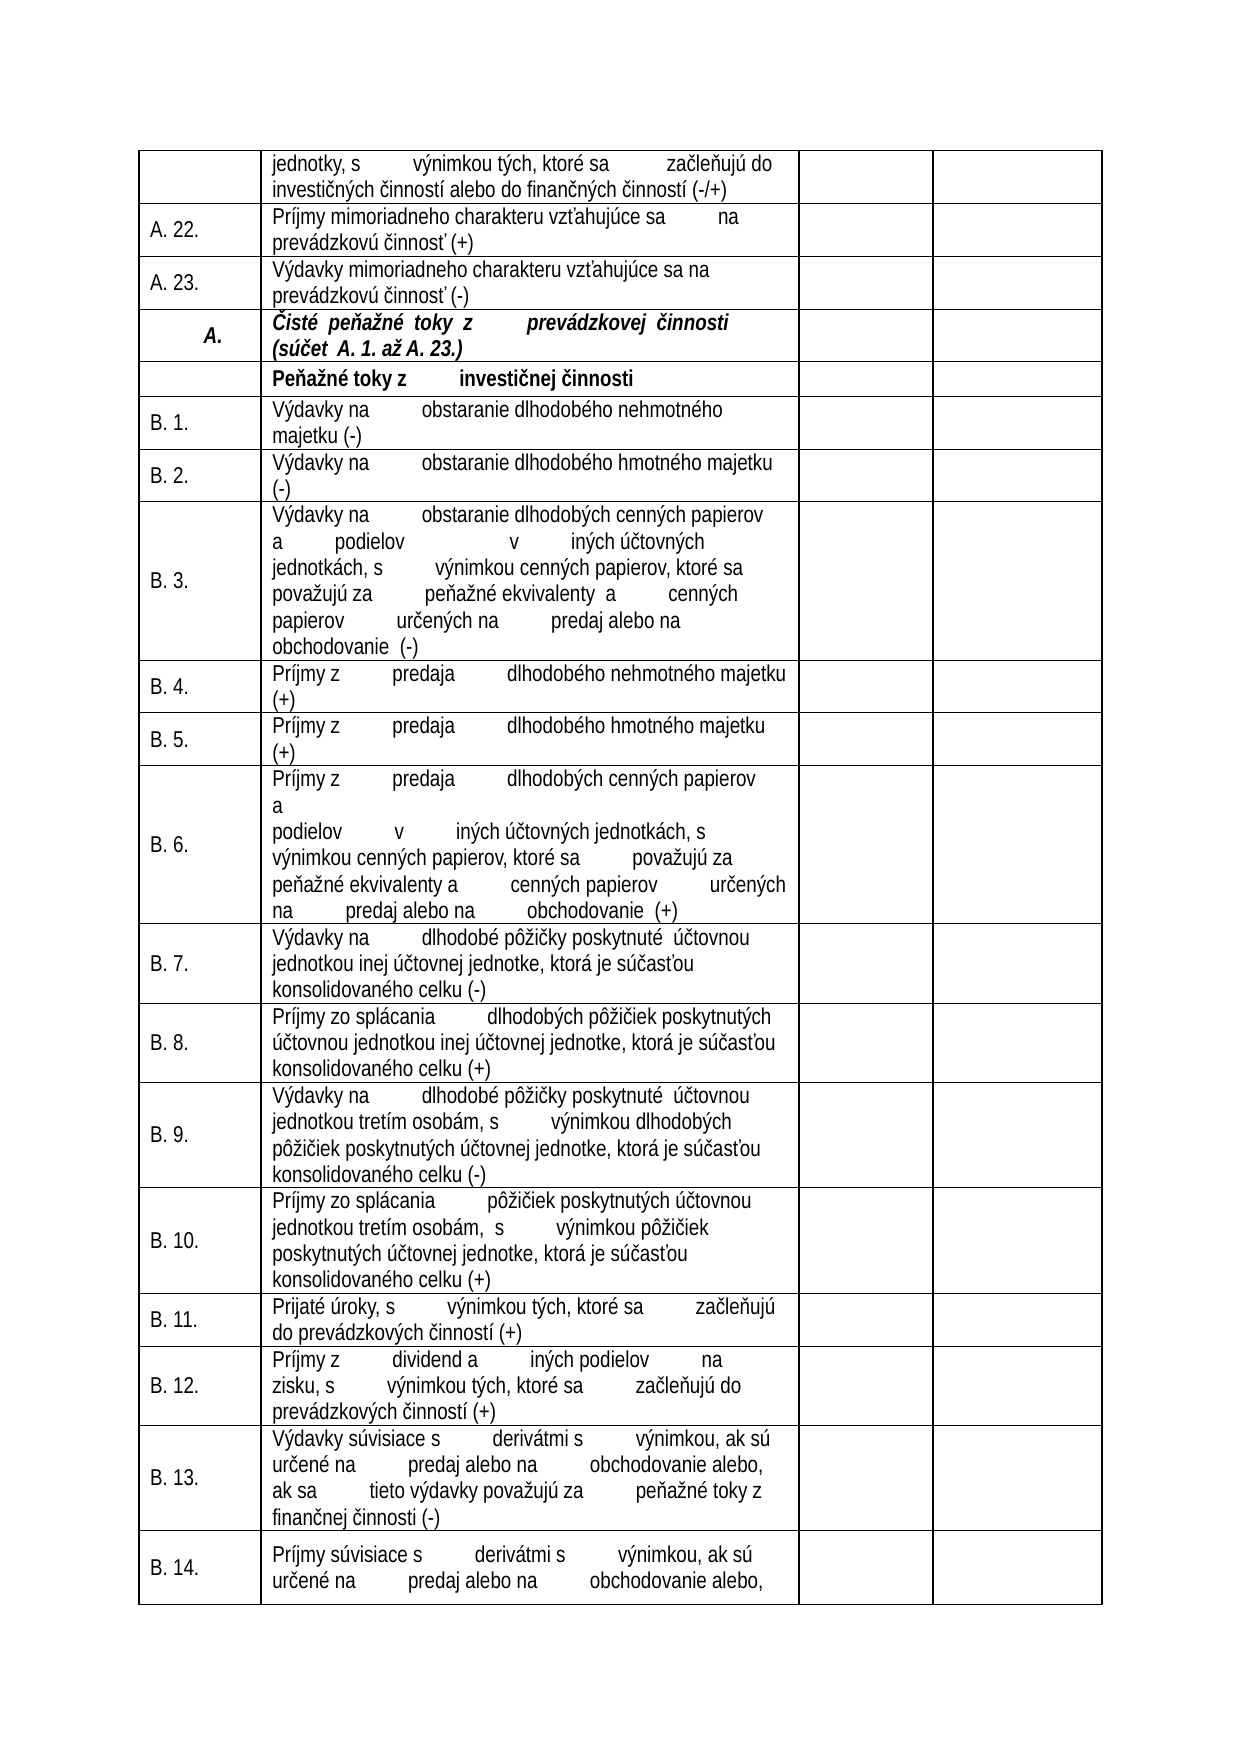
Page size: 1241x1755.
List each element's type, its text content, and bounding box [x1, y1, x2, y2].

table_cell Výdavky na obstaranie dlhodobých cenných papierov a podielov v iných účtovných jednotkách, s výnimkou cenných papierov, ktoré sa považujú za peňažné ekvivalenty a cenných papierov určených na predaj alebo na obchodovanie (-) [262, 502, 798, 659]
table_cell [800, 661, 932, 712]
table_cell Výdavky na dlhodobé pôžičky poskytnuté účtovnou jednotkou tretím osobám, s výnimkou dlhodobých pôžičiek poskytnutých účtovnej jednotke, ktorá je súčasťou konsolidovaného celku (-) [262, 1083, 798, 1187]
table_cell [934, 502, 1101, 659]
table_cell [800, 1347, 932, 1425]
table_cell [934, 1188, 1101, 1293]
table_cell Príjmy z predaja dlhodobých cenných papierov a podielov v iných účtovných jednotkách, s výnimkou cenných papierov, ktoré sa považujú za peňažné ekvivalenty a cenných papierov určených na predaj alebo na obchodovanie (+) [262, 766, 798, 923]
table_cell [140, 151, 260, 203]
table_cell [934, 1083, 1101, 1187]
table_cell B. 14. [140, 1531, 260, 1604]
table_cell [800, 1426, 932, 1530]
table_cell [800, 502, 932, 659]
table_cell Príjmy z predaja dlhodobého nehmotného majetku (+) [262, 661, 798, 712]
table_cell [800, 450, 932, 501]
table_cell [934, 1347, 1101, 1425]
table_cell [934, 924, 1101, 1002]
table_cell B. 13. [140, 1426, 260, 1530]
table_cell Výdavky súvisiace s derivátmi s výnimkou, ak sú určené na predaj alebo na obchodovanie alebo, ak sa tieto výdavky považujú za peňažné toky z finančnej činnosti (-) [262, 1426, 798, 1530]
table_cell [800, 1531, 932, 1604]
table_cell [800, 1294, 932, 1346]
table_cell [800, 1004, 932, 1082]
table_cell [800, 1083, 932, 1187]
table_cell [800, 924, 932, 1002]
table_cell [934, 1531, 1101, 1604]
table_cell B. 1. [140, 397, 260, 448]
table_cell Príjmy zo splácania dlhodobých pôžičiek poskytnutých účtovnou jednotkou inej účtovnej jednotke, ktorá je súčasťou konsolidovaného celku (+) [262, 1004, 798, 1082]
table_cell Prijaté úroky, s výnimkou tých, ktoré sa začleňujú do prevádzkových činností (+) [262, 1294, 798, 1346]
table_cell [934, 1004, 1101, 1082]
table_cell A. 22. [140, 204, 260, 256]
table_cell [934, 450, 1101, 501]
table_cell A. [140, 310, 260, 361]
table_cell Príjmy z dividend a iných podielov na zisku, s výnimkou tých, ktoré sa začleňujú do prevádzkových činností (+) [262, 1347, 798, 1425]
table_cell Príjmy zo splácania pôžičiek poskytnutých účtovnou jednotkou tretím osobám, s výnimkou pôžičiek poskytnutých účtovnej jednotke, ktorá je súčasťou konsolidovaného celku (+) [262, 1188, 798, 1293]
table_cell [800, 713, 932, 765]
table_cell [934, 310, 1101, 361]
table_cell [140, 362, 260, 396]
table_cell [800, 766, 932, 923]
table_cell Peňažné toky z investičnej činnosti [262, 362, 798, 396]
table_cell jednotky, s výnimkou tých, ktoré sa začleňujú do investičných činností alebo do finančných činností (-/+) [262, 151, 798, 203]
table_cell Výdavky na dlhodobé pôžičky poskytnuté účtovnou jednotkou inej účtovnej jednotke, ktorá je súčasťou konsolidovaného celku (-) [262, 924, 798, 1002]
table_cell [934, 204, 1101, 256]
table_cell [934, 713, 1101, 765]
table_cell Výdavky na obstaranie dlhodobého hmotného majetku (-) [262, 450, 798, 501]
table_cell B. 3. [140, 502, 260, 659]
table_cell Výdavky mimoriadneho charakteru vzťahujúce sa na prevádzkovú činnosť (-) [262, 257, 798, 308]
table_cell B. 2. [140, 450, 260, 501]
table_cell [934, 661, 1101, 712]
table_cell [800, 1188, 932, 1293]
table_cell B. 9. [140, 1083, 260, 1187]
table_cell [800, 257, 932, 308]
table_cell Čisté peňažné toky z prevádzkovej činnosti (súčet A. 1. až A. 23.) [262, 310, 798, 361]
table_cell B. 7. [140, 924, 260, 1002]
table_cell B. 5. [140, 713, 260, 765]
table_cell Príjmy z predaja dlhodobého hmotného majetku (+) [262, 713, 798, 765]
table_cell [934, 397, 1101, 448]
table_cell B. 11. [140, 1294, 260, 1346]
table_cell B. 6. [140, 766, 260, 923]
table_cell [934, 362, 1101, 396]
table_cell Výdavky na obstaranie dlhodobého nehmotného majetku (-) [262, 397, 798, 448]
table_cell [800, 151, 932, 203]
table_cell B. 12. [140, 1347, 260, 1425]
table_cell B. 10. [140, 1188, 260, 1293]
table_cell [800, 310, 932, 361]
table_cell [934, 766, 1101, 923]
table_cell [934, 151, 1101, 203]
table_cell [934, 1294, 1101, 1346]
table_cell [800, 397, 932, 448]
table_cell B. 4. [140, 661, 260, 712]
table_cell [800, 204, 932, 256]
table_cell A. 23. [140, 257, 260, 308]
table_cell [934, 1426, 1101, 1530]
table_cell [800, 362, 932, 396]
table_cell [934, 257, 1101, 308]
table_cell Príjmy mimoriadneho charakteru vzťahujúce sa na prevádzkovú činnosť (+) [262, 204, 798, 256]
table_cell B. 8. [140, 1004, 260, 1082]
table_cell Príjmy súvisiace s derivátmi s výnimkou, ak sú určené na predaj alebo na obchodovanie alebo, [262, 1531, 798, 1604]
